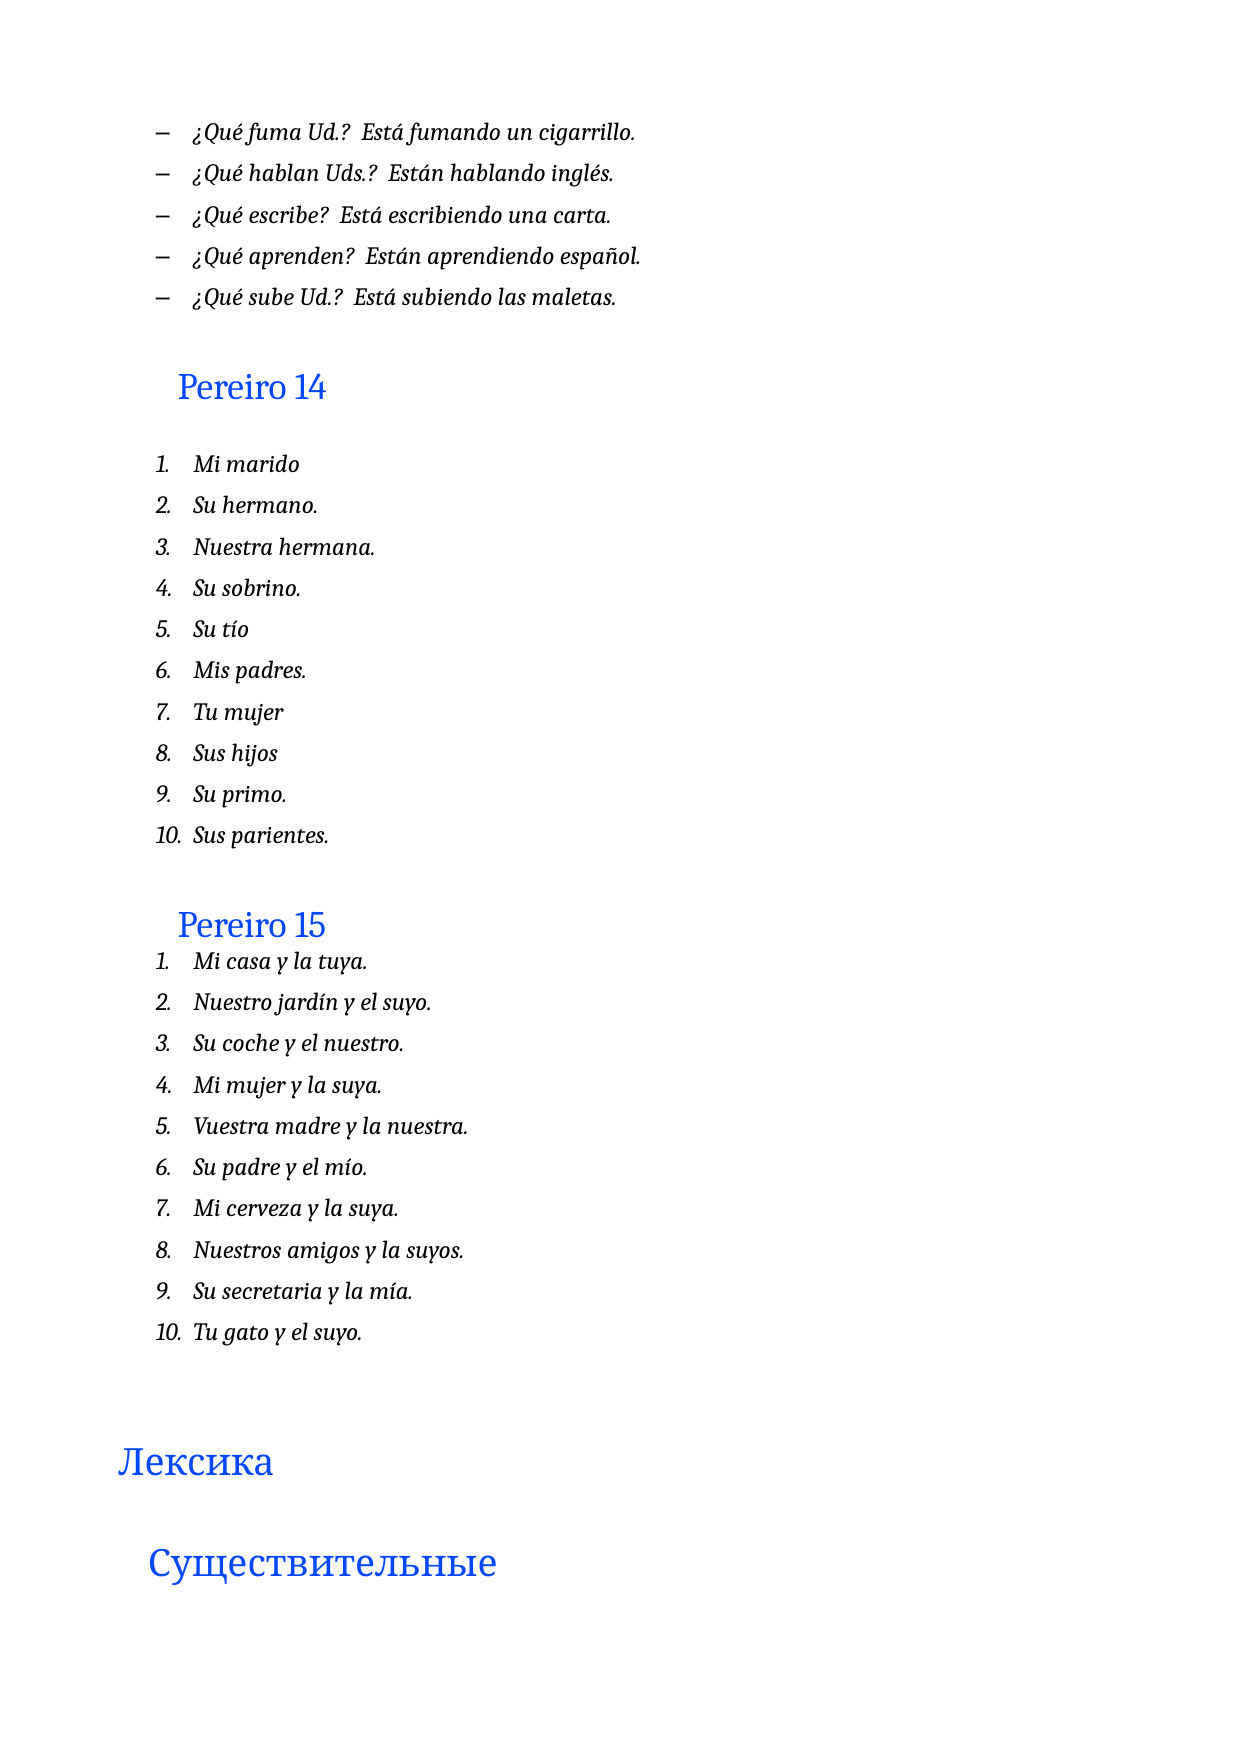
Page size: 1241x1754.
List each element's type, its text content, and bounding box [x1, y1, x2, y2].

list Vuestra madre y la nuestra. [156, 1112, 1122, 1141]
list ¿Qué sube Ud.? Está subiendo las maletas. [156, 283, 1122, 312]
list Su secretaria y la mía. [156, 1277, 1122, 1306]
text Существительные [148, 1542, 1122, 1586]
list Tu gato y el suyo. [156, 1318, 1122, 1347]
list Nuestros amigos y la suyos. [156, 1236, 1122, 1264]
list Tu mujer [156, 697, 1122, 726]
list Su sobrino. [156, 574, 1122, 602]
list Nuestro jardín y el suyo. [156, 988, 1122, 1017]
list Su coche y el nuestro. [156, 1029, 1122, 1058]
list Su padre y el mío. [156, 1153, 1122, 1182]
list Mi casa y la tuya. [156, 947, 1122, 976]
list Mis padres. [156, 656, 1122, 685]
list Mi mujer y la suya. [156, 1071, 1122, 1099]
list ¿Qué aprenden? Están aprendiendo español. [156, 242, 1122, 271]
text Pereiro 15 [177, 904, 1122, 947]
list Sus hijos [156, 739, 1122, 767]
list Sus parientes. [156, 821, 1122, 850]
list Mi marido [156, 450, 1122, 479]
text Pereiro 14 [177, 366, 1122, 409]
list Mi cerveza y la suya. [156, 1194, 1122, 1223]
list ¿Qué fuma Ud.? Está fumando un cigarrillo. [156, 118, 1122, 147]
list Su hermano. [156, 491, 1122, 520]
list Nuestra hermana. [156, 532, 1122, 561]
list Su primo. [156, 780, 1122, 809]
list ¿Qué hablan Uds.? Están hablando inglés. [156, 159, 1122, 188]
text Лексика [118, 1442, 1122, 1485]
list Su tío [156, 615, 1122, 644]
list ¿Qué escribe? Está escribiendo una carta. [156, 201, 1122, 229]
